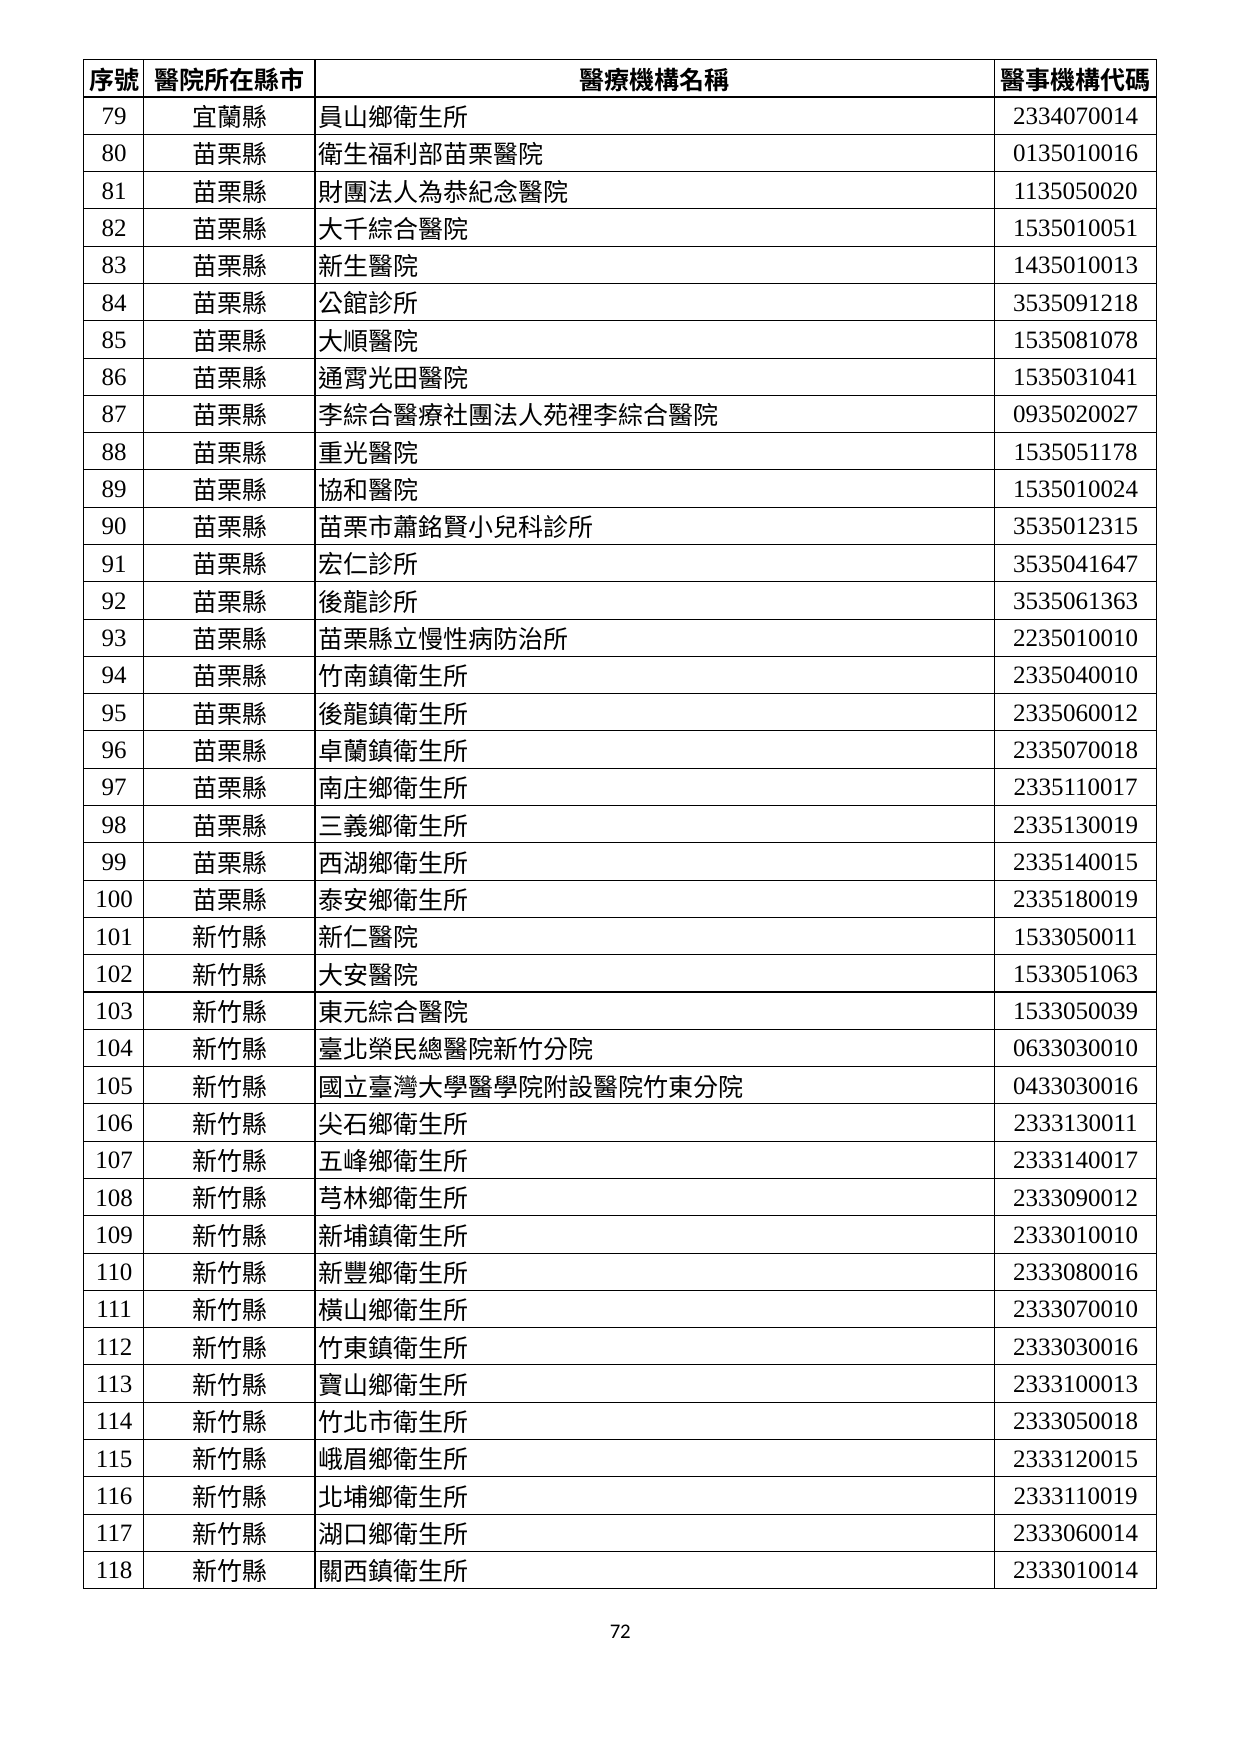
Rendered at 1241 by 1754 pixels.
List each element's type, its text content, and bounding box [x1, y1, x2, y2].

table_header 醫事機構代碼 [995, 60, 1156, 96]
table_cell 89 [84, 470, 143, 507]
table_cell 1533050011 [995, 918, 1156, 954]
table_cell 90 [84, 508, 143, 544]
table_cell 2333030016 [995, 1328, 1156, 1364]
table_cell 114 [84, 1403, 143, 1439]
table_cell 115 [84, 1440, 143, 1476]
table_cell 3535091218 [995, 284, 1156, 320]
table_cell 1135050020 [995, 172, 1156, 208]
table_cell 2333010014 [995, 1552, 1156, 1588]
table_cell 1533050039 [995, 993, 1156, 1029]
table_cell 88 [84, 433, 143, 469]
table_cell 109 [84, 1216, 143, 1252]
table_cell 94 [84, 657, 143, 693]
table_cell 苗栗縣 [144, 470, 314, 507]
table_cell 0433030016 [995, 1067, 1156, 1103]
table_cell 1535031041 [995, 359, 1156, 395]
table_cell 92 [84, 582, 143, 618]
table_cell 2335110017 [995, 769, 1156, 805]
table_cell 財團法人為恭紀念醫院 [316, 172, 994, 208]
table_cell 五峰鄉衛生所 [316, 1142, 994, 1178]
table_cell 91 [84, 545, 143, 581]
table_cell 大安醫院 [316, 955, 994, 991]
table_cell 2335130019 [995, 806, 1156, 842]
table_cell 1435010013 [995, 247, 1156, 283]
table_cell 新竹縣 [144, 1440, 314, 1476]
table_cell 苗栗縣 [144, 508, 314, 544]
table_cell 大順醫院 [316, 321, 994, 357]
table_cell 3535061363 [995, 582, 1156, 618]
table_cell 95 [84, 694, 143, 730]
table_cell 118 [84, 1552, 143, 1588]
table_cell 苗栗縣 [144, 172, 314, 208]
table_cell 97 [84, 769, 143, 805]
table_cell 新竹縣 [144, 1515, 314, 1551]
table_cell 尖石鄉衛生所 [316, 1104, 994, 1141]
table_cell 85 [84, 321, 143, 357]
table_cell 苗栗縣 [144, 881, 314, 917]
table_cell 苗栗縣立慢性病防治所 [316, 620, 994, 656]
table_cell 103 [84, 993, 143, 1029]
table_cell 新竹縣 [144, 1067, 314, 1103]
table_cell 2333140017 [995, 1142, 1156, 1178]
table_cell 苗栗縣 [144, 247, 314, 283]
table_cell 苗栗縣 [144, 657, 314, 693]
table_cell 99 [84, 843, 143, 879]
table_cell 關西鎮衛生所 [316, 1552, 994, 1588]
table_cell 101 [84, 918, 143, 954]
table_cell 竹北市衛生所 [316, 1403, 994, 1439]
table_cell 竹東鎮衛生所 [316, 1328, 994, 1364]
table_cell 新竹縣 [144, 1291, 314, 1327]
table_cell 北埔鄉衛生所 [316, 1477, 994, 1513]
table_cell 2333090012 [995, 1179, 1156, 1215]
table_cell 協和醫院 [316, 470, 994, 507]
table_cell 新竹縣 [144, 1030, 314, 1066]
table_cell 110 [84, 1254, 143, 1290]
table_cell 新竹縣 [144, 993, 314, 1029]
table_cell 大千綜合醫院 [316, 209, 994, 246]
table_cell 81 [84, 172, 143, 208]
table_cell 104 [84, 1030, 143, 1066]
table_cell 2333010010 [995, 1216, 1156, 1252]
table_cell 宏仁診所 [316, 545, 994, 581]
table_cell 2333060014 [995, 1515, 1156, 1551]
table_header 醫療機構名稱 [316, 60, 994, 96]
table_cell 國立臺灣大學醫學院附設醫院竹東分院 [316, 1067, 994, 1103]
table_cell 苗栗縣 [144, 135, 314, 171]
table_cell 98 [84, 806, 143, 842]
table_cell 新竹縣 [144, 1216, 314, 1252]
table_cell 106 [84, 1104, 143, 1141]
table_cell 新竹縣 [144, 1403, 314, 1439]
table_cell 苗栗縣 [144, 694, 314, 730]
table_cell 重光醫院 [316, 433, 994, 469]
table_cell 3535041647 [995, 545, 1156, 581]
table_cell 西湖鄉衛生所 [316, 843, 994, 879]
table_cell 2333100013 [995, 1365, 1156, 1402]
table_cell 寶山鄉衛生所 [316, 1365, 994, 1402]
table_cell 116 [84, 1477, 143, 1513]
table_cell 2335180019 [995, 881, 1156, 917]
table_cell 衛生福利部苗栗醫院 [316, 135, 994, 171]
table_cell 三義鄉衛生所 [316, 806, 994, 842]
table_cell 苗栗縣 [144, 620, 314, 656]
table_cell 新竹縣 [144, 1104, 314, 1141]
table_cell 峨眉鄉衛生所 [316, 1440, 994, 1476]
table_cell 1535010024 [995, 470, 1156, 507]
table_cell 93 [84, 620, 143, 656]
table_cell 2333080016 [995, 1254, 1156, 1290]
table_cell 新生醫院 [316, 247, 994, 283]
table_cell 79 [84, 98, 143, 134]
table_cell 後龍鎮衛生所 [316, 694, 994, 730]
table_cell 2333130011 [995, 1104, 1156, 1141]
table_cell 苗栗縣 [144, 843, 314, 879]
table_cell 竹南鎮衛生所 [316, 657, 994, 693]
table_cell 湖口鄉衛生所 [316, 1515, 994, 1551]
table_cell 苗栗縣 [144, 433, 314, 469]
table_cell 2335040010 [995, 657, 1156, 693]
table_cell 南庄鄉衛生所 [316, 769, 994, 805]
table_cell 新埔鎮衛生所 [316, 1216, 994, 1252]
table_cell 苗栗縣 [144, 284, 314, 320]
table_cell 2335140015 [995, 843, 1156, 879]
table_cell 臺北榮民總醫院新竹分院 [316, 1030, 994, 1066]
table_header 醫院所在縣市 [144, 60, 314, 96]
table_cell 3535012315 [995, 508, 1156, 544]
table_cell 新竹縣 [144, 1254, 314, 1290]
table_cell 橫山鄉衛生所 [316, 1291, 994, 1327]
table_cell 2334070014 [995, 98, 1156, 134]
table_cell 員山鄉衛生所 [316, 98, 994, 134]
table_cell 芎林鄉衛生所 [316, 1179, 994, 1215]
table_cell 苗栗市蕭銘賢小兒科診所 [316, 508, 994, 544]
table_cell 1535051178 [995, 433, 1156, 469]
table_cell 苗栗縣 [144, 769, 314, 805]
table_cell 宜蘭縣 [144, 98, 314, 134]
table_cell 2335070018 [995, 731, 1156, 768]
table_cell 80 [84, 135, 143, 171]
table_cell 2235010010 [995, 620, 1156, 656]
table_cell 105 [84, 1067, 143, 1103]
table_cell 苗栗縣 [144, 545, 314, 581]
table_cell 2333110019 [995, 1477, 1156, 1513]
table_cell 1535010051 [995, 209, 1156, 246]
table_cell 117 [84, 1515, 143, 1551]
table_cell 苗栗縣 [144, 731, 314, 768]
table_cell 通霄光田醫院 [316, 359, 994, 395]
table_cell 2333050018 [995, 1403, 1156, 1439]
table_cell 苗栗縣 [144, 209, 314, 246]
table_cell 李綜合醫療社團法人苑裡李綜合醫院 [316, 396, 994, 432]
table_cell 苗栗縣 [144, 806, 314, 842]
table_cell 2333120015 [995, 1440, 1156, 1476]
table_cell 東元綜合醫院 [316, 993, 994, 1029]
table_cell 苗栗縣 [144, 582, 314, 618]
table_cell 112 [84, 1328, 143, 1364]
table_cell 87 [84, 396, 143, 432]
table_cell 111 [84, 1291, 143, 1327]
table_cell 泰安鄉衛生所 [316, 881, 994, 917]
table_cell 107 [84, 1142, 143, 1178]
table_cell 0935020027 [995, 396, 1156, 432]
table_cell 0135010016 [995, 135, 1156, 171]
table_cell 102 [84, 955, 143, 991]
table_cell 新竹縣 [144, 1142, 314, 1178]
table_cell 苗栗縣 [144, 321, 314, 357]
table_cell 2333070010 [995, 1291, 1156, 1327]
table_cell 96 [84, 731, 143, 768]
table_cell 100 [84, 881, 143, 917]
table_cell 新竹縣 [144, 1552, 314, 1588]
table_cell 86 [84, 359, 143, 395]
table_cell 2335060012 [995, 694, 1156, 730]
table_cell 新竹縣 [144, 1365, 314, 1402]
table_cell 苗栗縣 [144, 396, 314, 432]
table_cell 新竹縣 [144, 1477, 314, 1513]
table_cell 新竹縣 [144, 918, 314, 954]
table_cell 新竹縣 [144, 1328, 314, 1364]
table_cell 新竹縣 [144, 955, 314, 991]
table_cell 113 [84, 1365, 143, 1402]
table_cell 108 [84, 1179, 143, 1215]
table_cell 1533051063 [995, 955, 1156, 991]
table_cell 新豐鄉衛生所 [316, 1254, 994, 1290]
table_cell 新仁醫院 [316, 918, 994, 954]
table_cell 84 [84, 284, 143, 320]
table_cell 後龍診所 [316, 582, 994, 618]
table_cell 83 [84, 247, 143, 283]
table_cell 82 [84, 209, 143, 246]
table_cell 苗栗縣 [144, 359, 314, 395]
table_cell 新竹縣 [144, 1179, 314, 1215]
table_cell 公館診所 [316, 284, 994, 320]
table_cell 1535081078 [995, 321, 1156, 357]
table_cell 卓蘭鎮衛生所 [316, 731, 994, 768]
table_header 序號 [84, 60, 143, 96]
table_cell 0633030010 [995, 1030, 1156, 1066]
